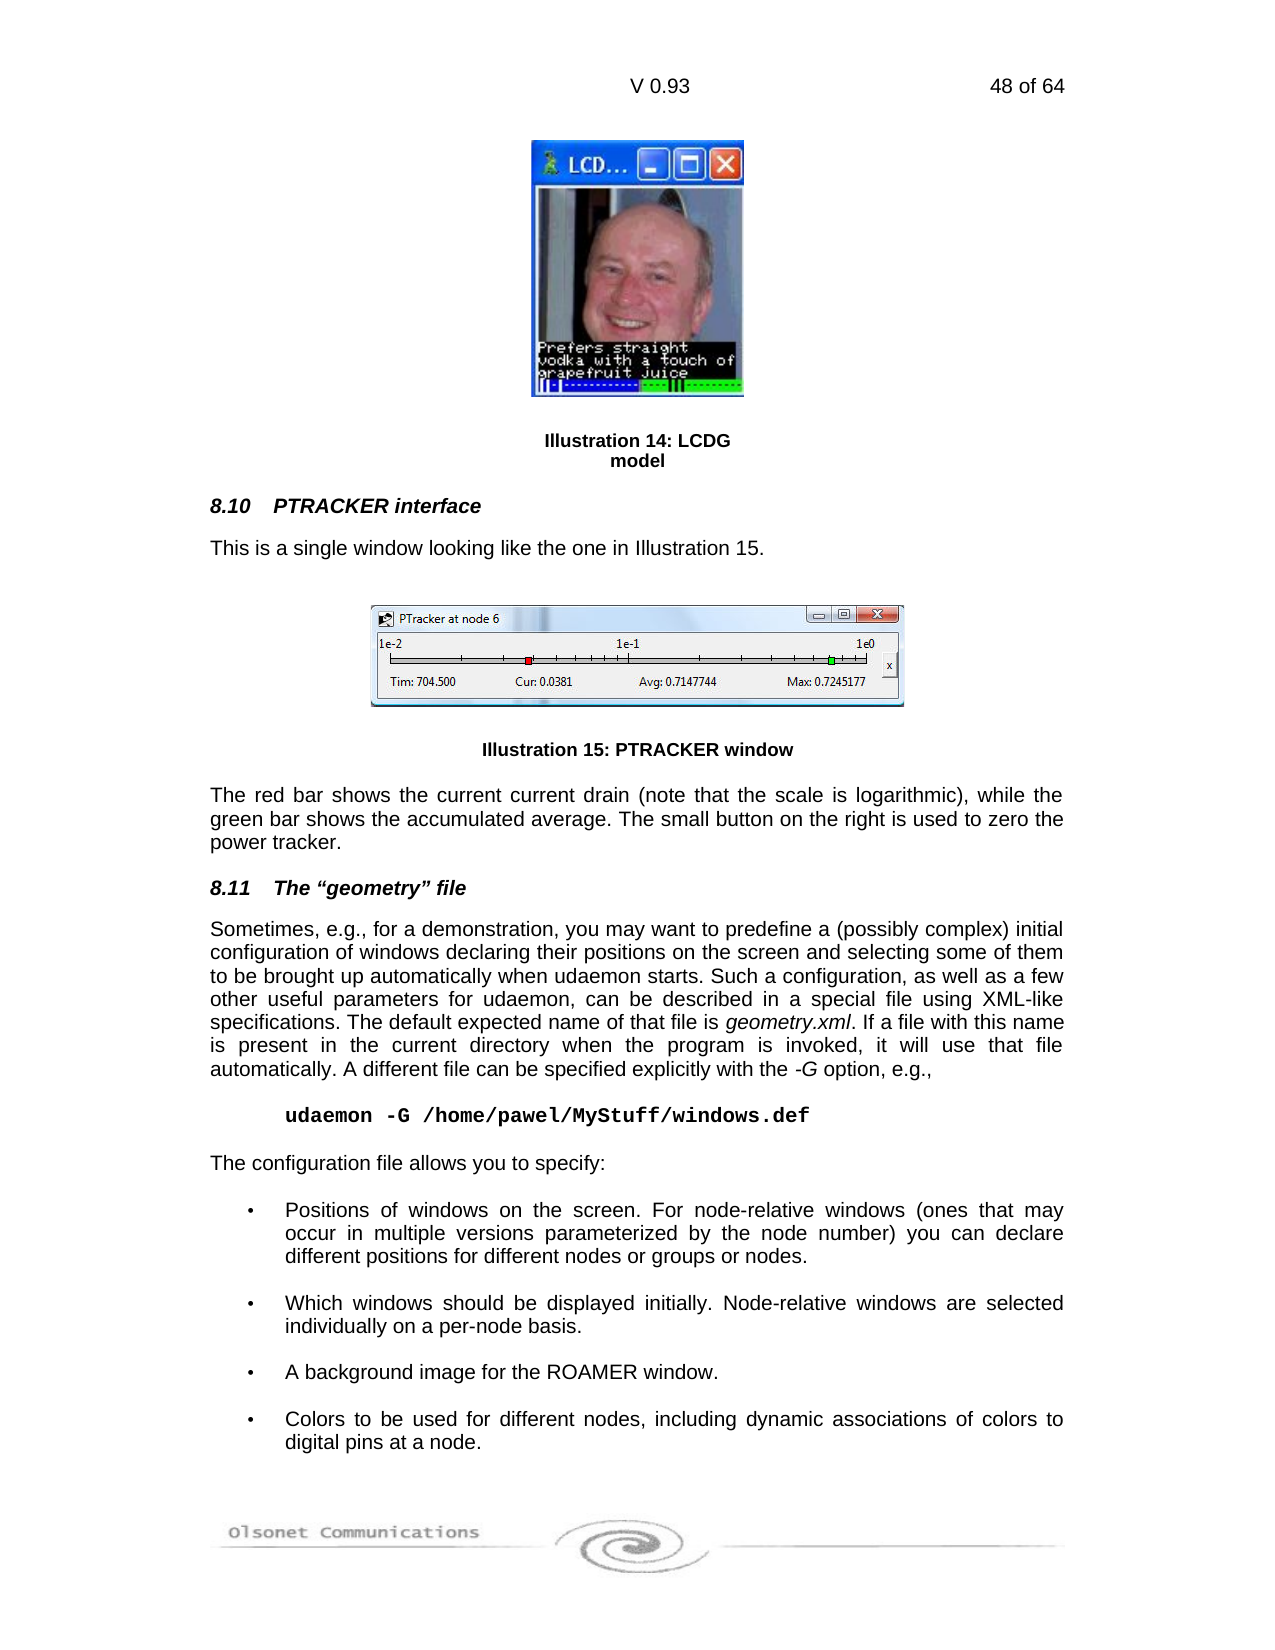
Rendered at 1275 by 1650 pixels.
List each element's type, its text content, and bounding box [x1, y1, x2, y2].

subtitle PTRACKER interface [210, 495, 1065, 518]
text udaemon -G /home/pawel/MyStuff/windows.def [210, 1103, 1065, 1129]
picture [210, 1504, 1065, 1596]
subtitle The “geometry” file [210, 877, 1065, 900]
text The configuration file allows you to specify: [210, 1152, 1065, 1175]
picture [370, 605, 905, 707]
list A background image for the ROAMER window. [247, 1361, 1065, 1384]
list Colors to be used for different nodes, including dynamic associations of colors to digital pins at a node. [247, 1407, 1065, 1454]
picture [531, 140, 744, 397]
list Which windows should be displayed initially. Node-relative windows are selected individually on a per-node basis. [247, 1291, 1065, 1338]
list Positions of windows on the screen. For node-relative windows (ones that may occur in multiple versions parameterized by the node number) you can declare different positions for different nodes or groups or nodes. [247, 1198, 1065, 1268]
text Illustration 14: LCDG model [531, 430, 744, 472]
text Illustration 15: PTRACKER window [371, 740, 904, 761]
text Sometimes, e.g., for a demonstration, you may want to predefine a (possibly complex) initial configuration of windows declaring their positions on the screen and selecting some of them to be brought up automatically when udaemon starts. Such a configuration, as well as a few other useful parameters for udaemon, can be described in a special file using XML-like specifications. The default expected name of that file is geometry.xml. If a file with this name is present in the current directory when the program is invoked, it will use that file automatically. A different file can be specified explicitly with the -G option, e.g., [210, 918, 1065, 1080]
text The red bar shows the current current drain (note that the scale is logarithmic), while the green bar shows the accumulated average. The small button on the right is used to zero the power tracker. [210, 784, 1065, 853]
text This is a single window looking like the one in Illustration 15. [210, 536, 1065, 559]
